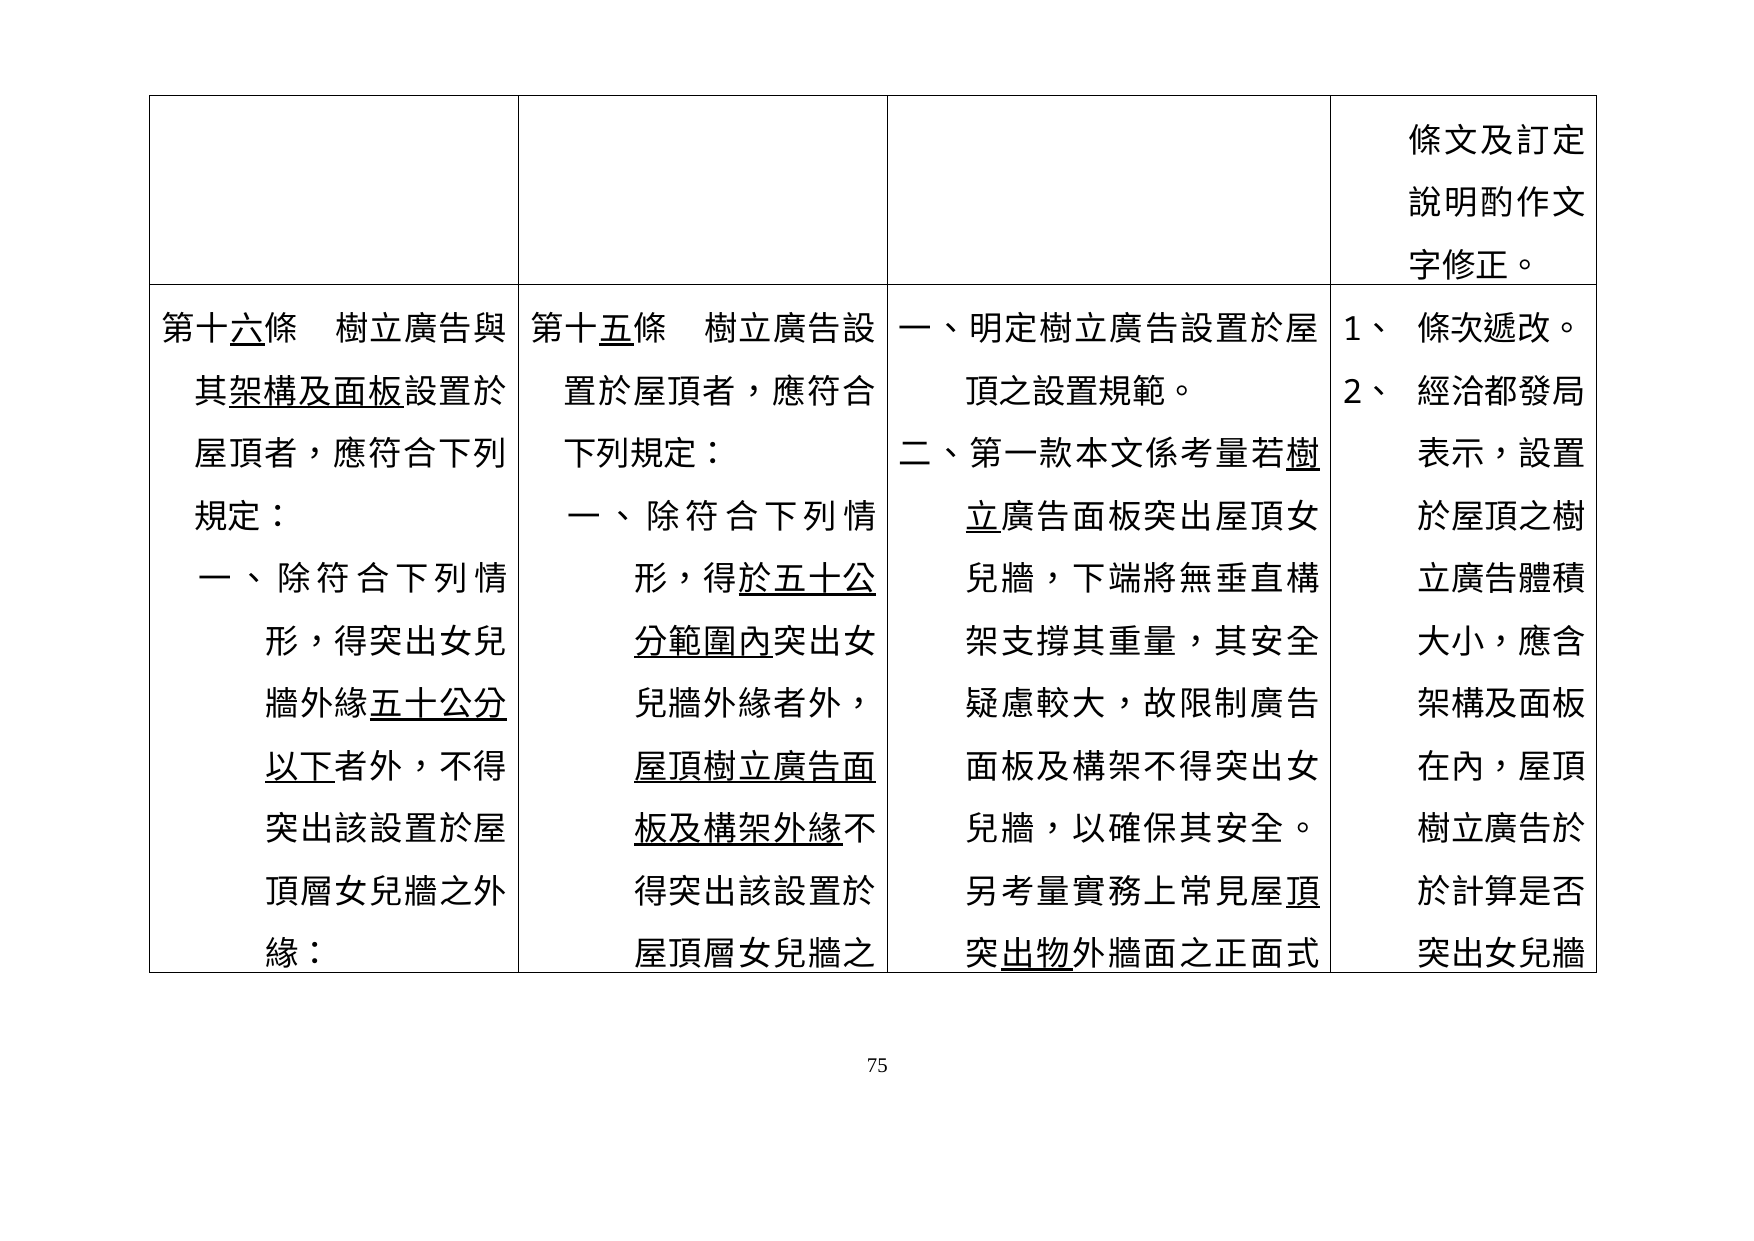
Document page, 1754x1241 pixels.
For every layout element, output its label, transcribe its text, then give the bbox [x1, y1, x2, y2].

table_cell [150, 96, 518, 284]
table_cell [888, 96, 1330, 284]
table_cell 條文及訂定說明酌作文字修正。 [1331, 96, 1596, 284]
table_cell 一、明定樹立廣告設置於屋頂之設置規範。 二、第一款本文係考量若樹立廣告面板突出屋頂女兒牆，下端將無垂直構架支撐其重量，其安全疑慮較大，故限制廣告面板及構架不得突出女兒牆，以確保其安全。另考量實務上常見屋頂突出物外牆面之正面式 [888, 285, 1330, 972]
table_cell 第十六條 樹立廣告與其架構及面板設置於屋頂者，應符合下列規定： 一、除符合下列情形，得突出女兒牆外緣五十公分以下者外，不得突出該設置於屋頂層女兒牆之外緣： [150, 285, 518, 972]
table_cell [519, 96, 887, 284]
table_cell 第十五條 樹立廣告設置於屋頂者，應符合下列規定： 一、除符合下列情形，得於五十公分範圍內突出女兒牆外緣者外，屋頂樹立廣告面板及構架外緣不得突出該設置於屋頂層女兒牆之 [519, 285, 887, 972]
table_cell 條次遞改。 經洽都發局表示，設置於屋頂之樹立廣告體積大小，應含架構及面板在內，屋頂樹立廣告於於計算是否突出女兒牆 [1331, 285, 1596, 972]
